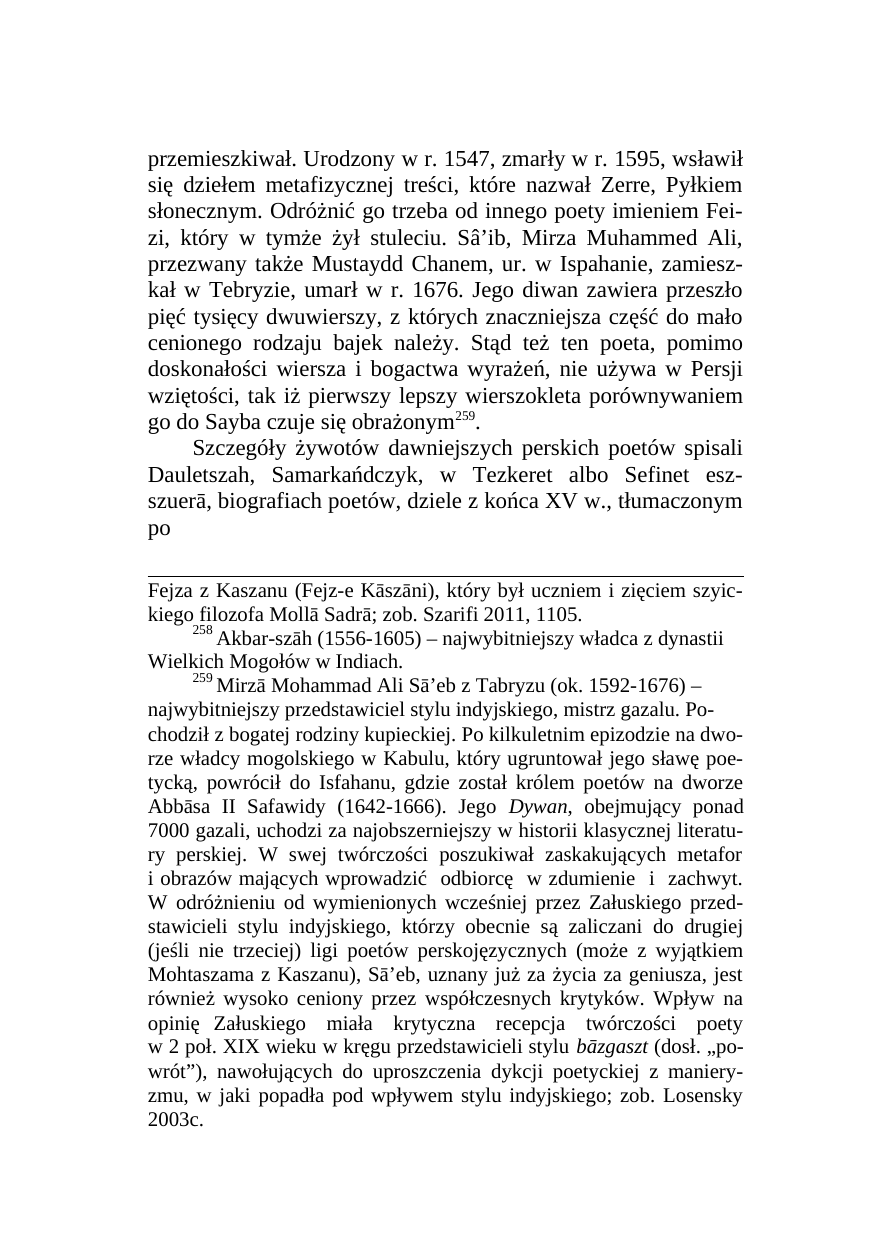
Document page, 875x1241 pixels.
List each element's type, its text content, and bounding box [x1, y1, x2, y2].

text 259 Mirzā Mohammad Ali Sā’eb z Tabryzu (ok. 1592-1676) – najwybitniejszy przedstawiciel stylu indyjskiego, mistrz gazalu. Po- [148, 674, 757, 722]
text Fejza z Kaszanu (Fejz-e Kāszāni), który był uczniem i zięciem szyic- kiego filozofa Mollā Sadrā; zob. Szarifi 2011, 1105. [148, 577, 743, 626]
text przemieszkiwał. Urodzony w r. 1547, zmarły w r. 1595, wsławił się dziełem metafizycznej treści, które nazwał Zerre, Pyłkiem słonecznym. Odróżnić go trzeba od innego poety imieniem Fei- zi, który w tymże żył stuleciu. Sâ’ib, Mirza Muhammed Ali, przezwany także Mustaydd Chanem, ur. w Ispahanie, zamiesz- kał w Tebryzie, umarł w r. 1676. Jego diwan zawiera przeszło pięć tysięcy dwuwierszy, z których znaczniejsza część do mało cenionego rodzaju bajek należy. Stąd też ten poeta, pomimo doskonałości wiersza i bogactwa wyrażeń, nie używa w Persji wziętości, tak iż pierwszy lepszy wierszokleta porównywaniem go do Sayba czuje się obrażonym259. [148, 144, 744, 434]
text Szczegóły żywotów dawniejszych perskich poetów spisali Dauletszah, Samarkańdczyk, w Tezkeret albo Sefinet esz-szuerā, biografiach poetów, dziele z końca XV w., tłumaczonym po [148, 434, 744, 540]
text chodził z bogatej rodziny kupieckiej. Po kilkuletnim epizodzie na dwo- rze władcy mogolskiego w Kabulu, który ugruntował jego sławę poe- tycką, powrócił do Isfahanu, gdzie został królem poetów na dworze Abbāsa II Safawidy (1642-1666). Jego Dywan, obejmujący ponad 7000 gazali, uchodzi za najobszerniejszy w historii klasycznej literatu- ry perskiej. W swej twórczości poszukiwał zaskakujących metafor i obrazów mających wprowadzić odbiorcę w zdumienie i zachwyt. W odróżnieniu od wymienionych wcześniej przez Załuskiego przed- stawicieli stylu indyjskiego, którzy obecnie są zaliczani do drugiej (jeśli nie trzeciej) ligi poetów perskojęzycznych (może z wyjątkiem Mohtaszama z Kaszanu), Sā’eb, uznany już za życia za geniusza, jest również wysoko ceniony przez współczesnych krytyków. Wpływ na opinię Załuskiego miała krytyczna recepcja twórczości poety w 2 poł. XIX wieku w kręgu przedstawicieli stylu bāzgaszt (dosł. „po- wrót”), nawołujących do uproszczenia dykcji poetyckiej z maniery- zmu, w jaki popadła pod wpływem stylu indyjskiego; zob. Losensky 2003c. [148, 722, 744, 1131]
text 258 Akbar-szāh (1556-1605) – najwybitniejszy władca z dynastii Wielkich Mogołów w Indiach. [148, 626, 757, 674]
